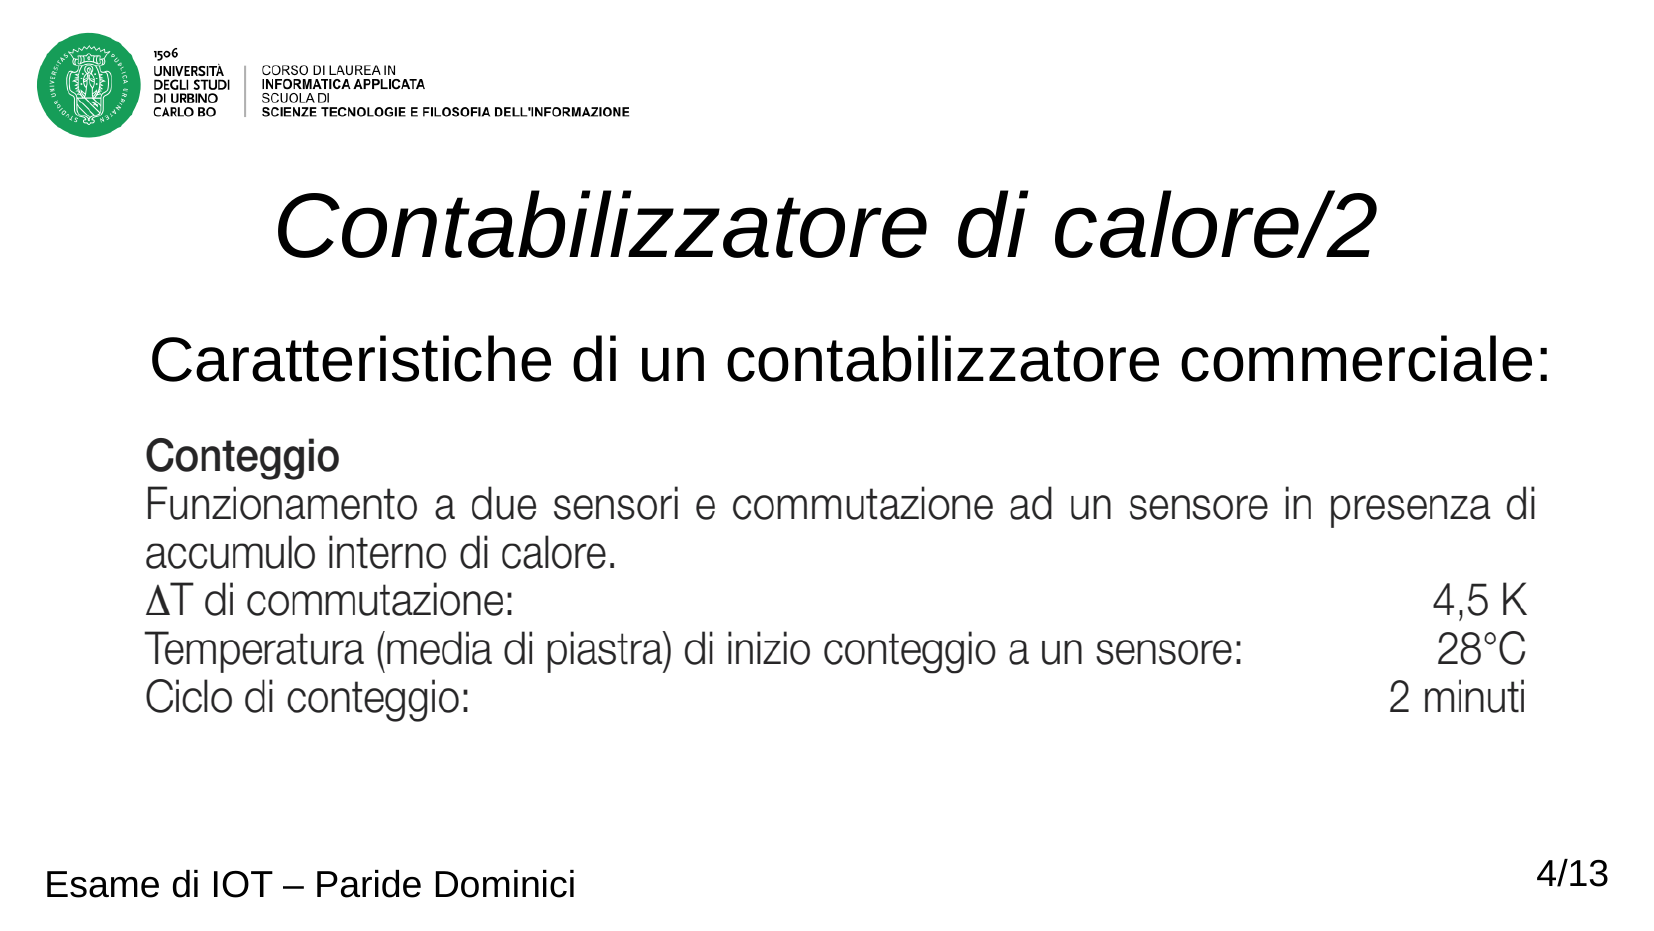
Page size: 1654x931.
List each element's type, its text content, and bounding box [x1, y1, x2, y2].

title Contabilizzatore di calore/2 [82, 147, 1571, 303]
picture [25, 29, 650, 140]
text_box Esame di IOT – Paride Dominici [29, 856, 680, 914]
list Caratteristiche di un contabilizzatore commerciale: [82, 324, 1571, 414]
picture [114, 413, 1550, 739]
text_box <numero>/13 [1240, 845, 1625, 916]
